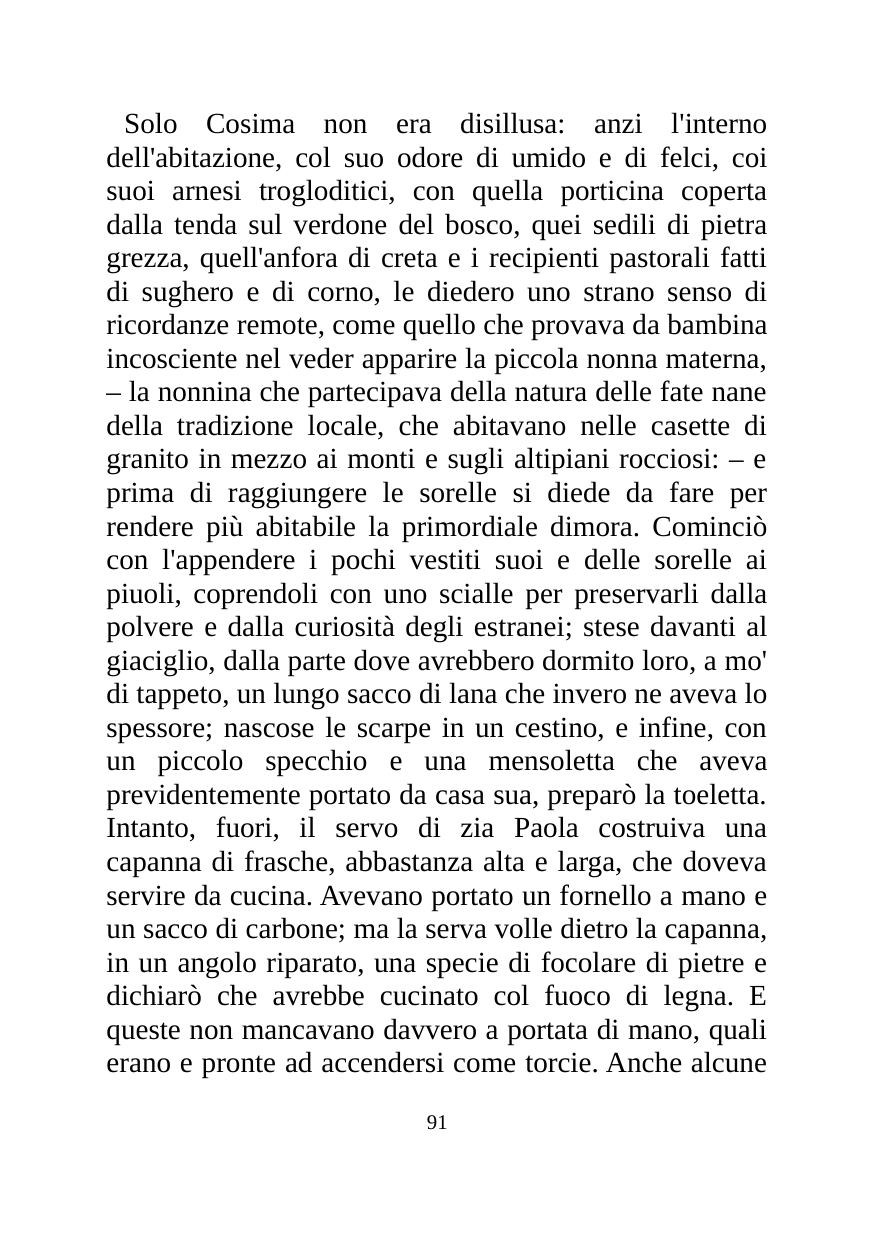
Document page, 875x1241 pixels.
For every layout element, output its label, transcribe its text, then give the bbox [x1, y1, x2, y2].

text Solo Cosima non era disillusa: anzi l'interno dell'abitazione, col suo odore di umido e di felci, coi suoi arnesi trogloditici, con quella porticina coperta dalla tenda sul verdone del bosco, quei sedili di pietra grezza, quell'anfora di creta e i recipienti pastorali fatti di sughero e di corno, le diedero uno strano senso di ricordanze remote, come quello che provava da bambina incosciente nel veder apparire la piccola nonna materna, – la nonnina che partecipava della natura delle fate nane della tradizione locale, che abitavano nelle casette di granito in mezzo ai monti e sugli altipiani rocciosi: – e prima di raggiungere le sorelle si diede da fare per rendere più abitabile la primordiale dimora. Cominciò con l'appendere i pochi vestiti suoi e delle sorelle ai piuoli, coprendoli con uno scialle per preservarli dalla polvere e dalla curiosità degli estranei; stese davanti al giaciglio, dalla parte dove avrebbero dormito loro, a mo' di tappeto, un lungo sacco di lana che invero ne aveva lo spessore; nascose le scarpe in un cestino, e infine, con un piccolo specchio e una mensoletta che aveva previdentemente portato da casa sua, preparò la toeletta. Intanto, fuori, il servo di zia Paola costruiva una capanna di frasche, abbastanza alta e larga, che doveva servire da cucina. Avevano portato un fornello a mano e un sacco di carbone; ma la serva volle dietro la capanna, in un angolo riparato, una specie di focolare di pietre e dichiarò che avrebbe cucinato col fuoco di legna. E queste non mancavano davvero a portata di mano, quali erano e pronte ad accendersi come torcie. Anche alcune [106, 106, 768, 1079]
